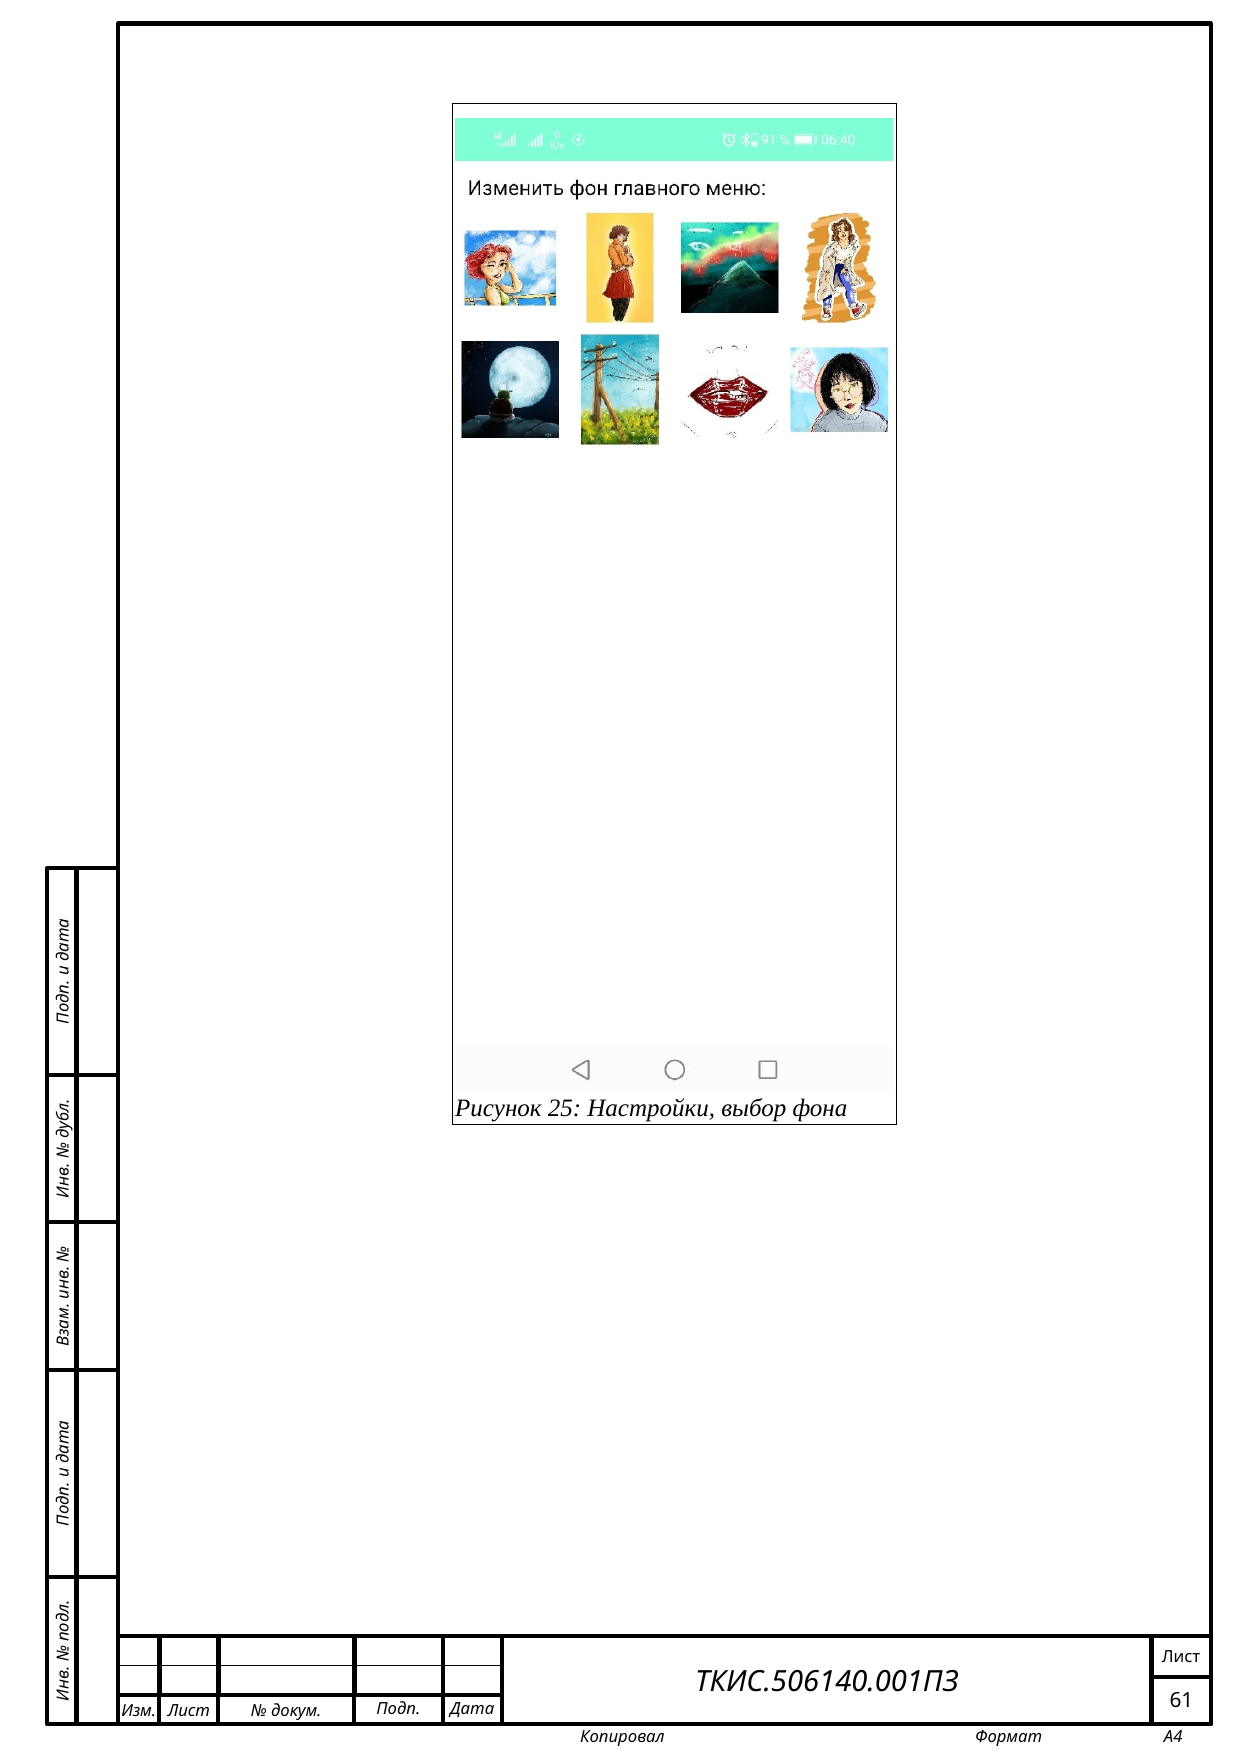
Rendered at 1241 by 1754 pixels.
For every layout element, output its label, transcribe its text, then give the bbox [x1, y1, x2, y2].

text Рисунок 25: Настройки, выбор фона [455, 1093, 893, 1122]
picture [455, 118, 894, 1093]
